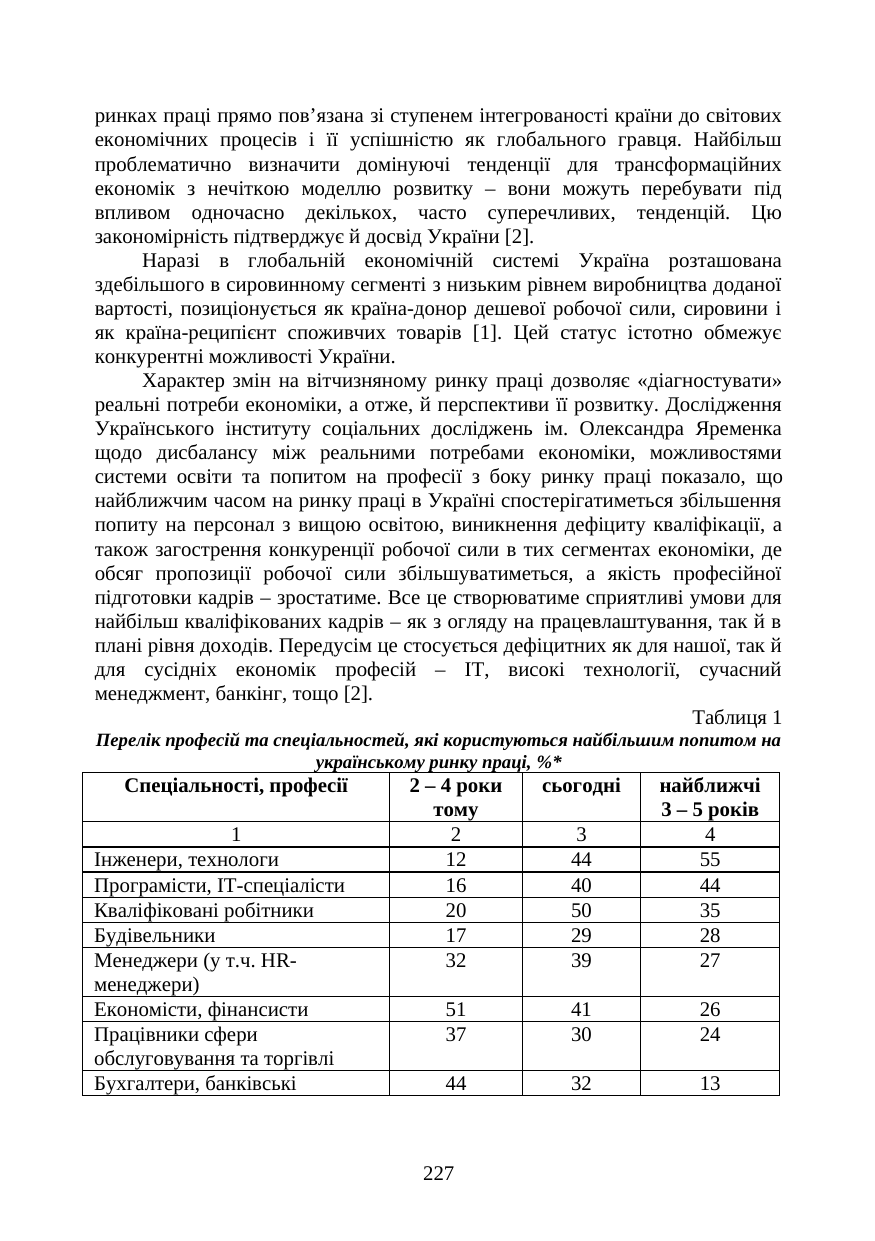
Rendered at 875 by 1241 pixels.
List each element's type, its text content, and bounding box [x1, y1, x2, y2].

table_header найближчі 3 – 5 років [641, 773, 779, 821]
table_cell 44 [523, 848, 640, 871]
table_cell 44 [390, 1071, 522, 1095]
table_cell Програмісти, ІТ-спеціалісти [83, 873, 389, 897]
table_cell Економісти, фінансисти [83, 997, 389, 1021]
table_cell 13 [641, 1071, 779, 1095]
table_cell 32 [523, 1071, 640, 1095]
table_cell Інженери, технологи [83, 848, 389, 871]
table_header Спеціальності, професії [83, 773, 389, 821]
table_header сьогодні [523, 773, 640, 821]
table_header 2 – 4 роки тому [390, 773, 522, 821]
table_cell 16 [390, 873, 522, 897]
table_cell 26 [641, 997, 779, 1021]
table_cell Працівники сфери обслуговування та торгівлі [83, 1022, 389, 1070]
table_cell 55 [641, 848, 779, 871]
table_cell 3 [523, 822, 640, 846]
table_cell 1 [83, 822, 389, 846]
table_cell 30 [523, 1022, 640, 1070]
text Таблиця 1 [94, 705, 782, 729]
table_cell 12 [390, 848, 522, 871]
table_cell 35 [641, 898, 779, 922]
table_cell 40 [523, 873, 640, 897]
table_cell 17 [390, 923, 522, 947]
table_cell Бухгалтери, банківські [83, 1071, 389, 1095]
text Наразі в глобальній економічній системі Україна розташована здебільшого в сировинному сегменті з низьким рівнем виробництва доданої вартості, позиціонується як країна-донор дешевої робочої сили, сировини і як країна-реципієнт споживчих товарів [1]. Цей статус істотно обмежує конкурентні можливості України. [94, 248, 782, 368]
table_cell 41 [523, 997, 640, 1021]
table_cell 4 [641, 822, 779, 846]
table_cell 50 [523, 898, 640, 922]
table_cell 32 [390, 948, 522, 996]
table_cell 39 [523, 948, 640, 996]
table_cell 2 [390, 822, 522, 846]
table_cell Будівельники [83, 923, 389, 947]
text Перелік професій та спеціальностей, які користуються найбільшим попитом на українському ринку праці, %* [94, 729, 782, 772]
table_cell 27 [641, 948, 779, 996]
table_cell Менеджери (у т.ч. HR-менеджери) [83, 948, 389, 996]
table_cell 51 [390, 997, 522, 1021]
table_cell 29 [523, 923, 640, 947]
text ринках праці прямо пов’язана зі ступенем інтегрованості країни до світових економічних процесів і її успішністю як глобального гравця. Найбільш проблематично визначити домінуючі тенденції для трансформаційних економік з нечіткою моделлю розвитку – вони можуть перебувати під впливом одночасно декількох, часто суперечливих, тенденцій. Цю закономірність підтверджує й досвід України [2]. [94, 103, 782, 248]
text Характер змін на вітчизняному ринку праці дозволяє «діагностувати» реальні потреби економіки, а отже, й перспективи її розвитку. Дослідження Українського інституту соціальних досліджень ім. Олександра Яременка щодо дисбалансу між реальними потребами економіки, можливостями системи освіти та попитом на професії з боку ринку праці показало, що найближчим часом на ринку праці в Україні спостерігатиметься збільшення попиту на персонал з вищою освітою, виникнення дефіциту кваліфікації, а також загострення конкуренції робочої сили в тих сегментах економіки, де обсяг пропозиції робочої сили збільшуватиметься, а якість професійної підготовки кадрів – зростатиме. Все це створюватиме сприятливі умови для найбільш кваліфікованих кадрів – як з огляду на працевлаштування, так й в плані рівня доходів. Передусім це стосується дефіцитних як для нашої, так й для сусідніх економік професій – ІТ, високі технології, сучасний менеджмент, банкінг, тощо [2]. [94, 368, 782, 705]
table_cell Кваліфіковані робітники [83, 898, 389, 922]
table_cell 28 [641, 923, 779, 947]
table_cell 20 [390, 898, 522, 922]
table_cell 44 [641, 873, 779, 897]
table_cell 24 [641, 1022, 779, 1070]
table_cell 37 [390, 1022, 522, 1070]
